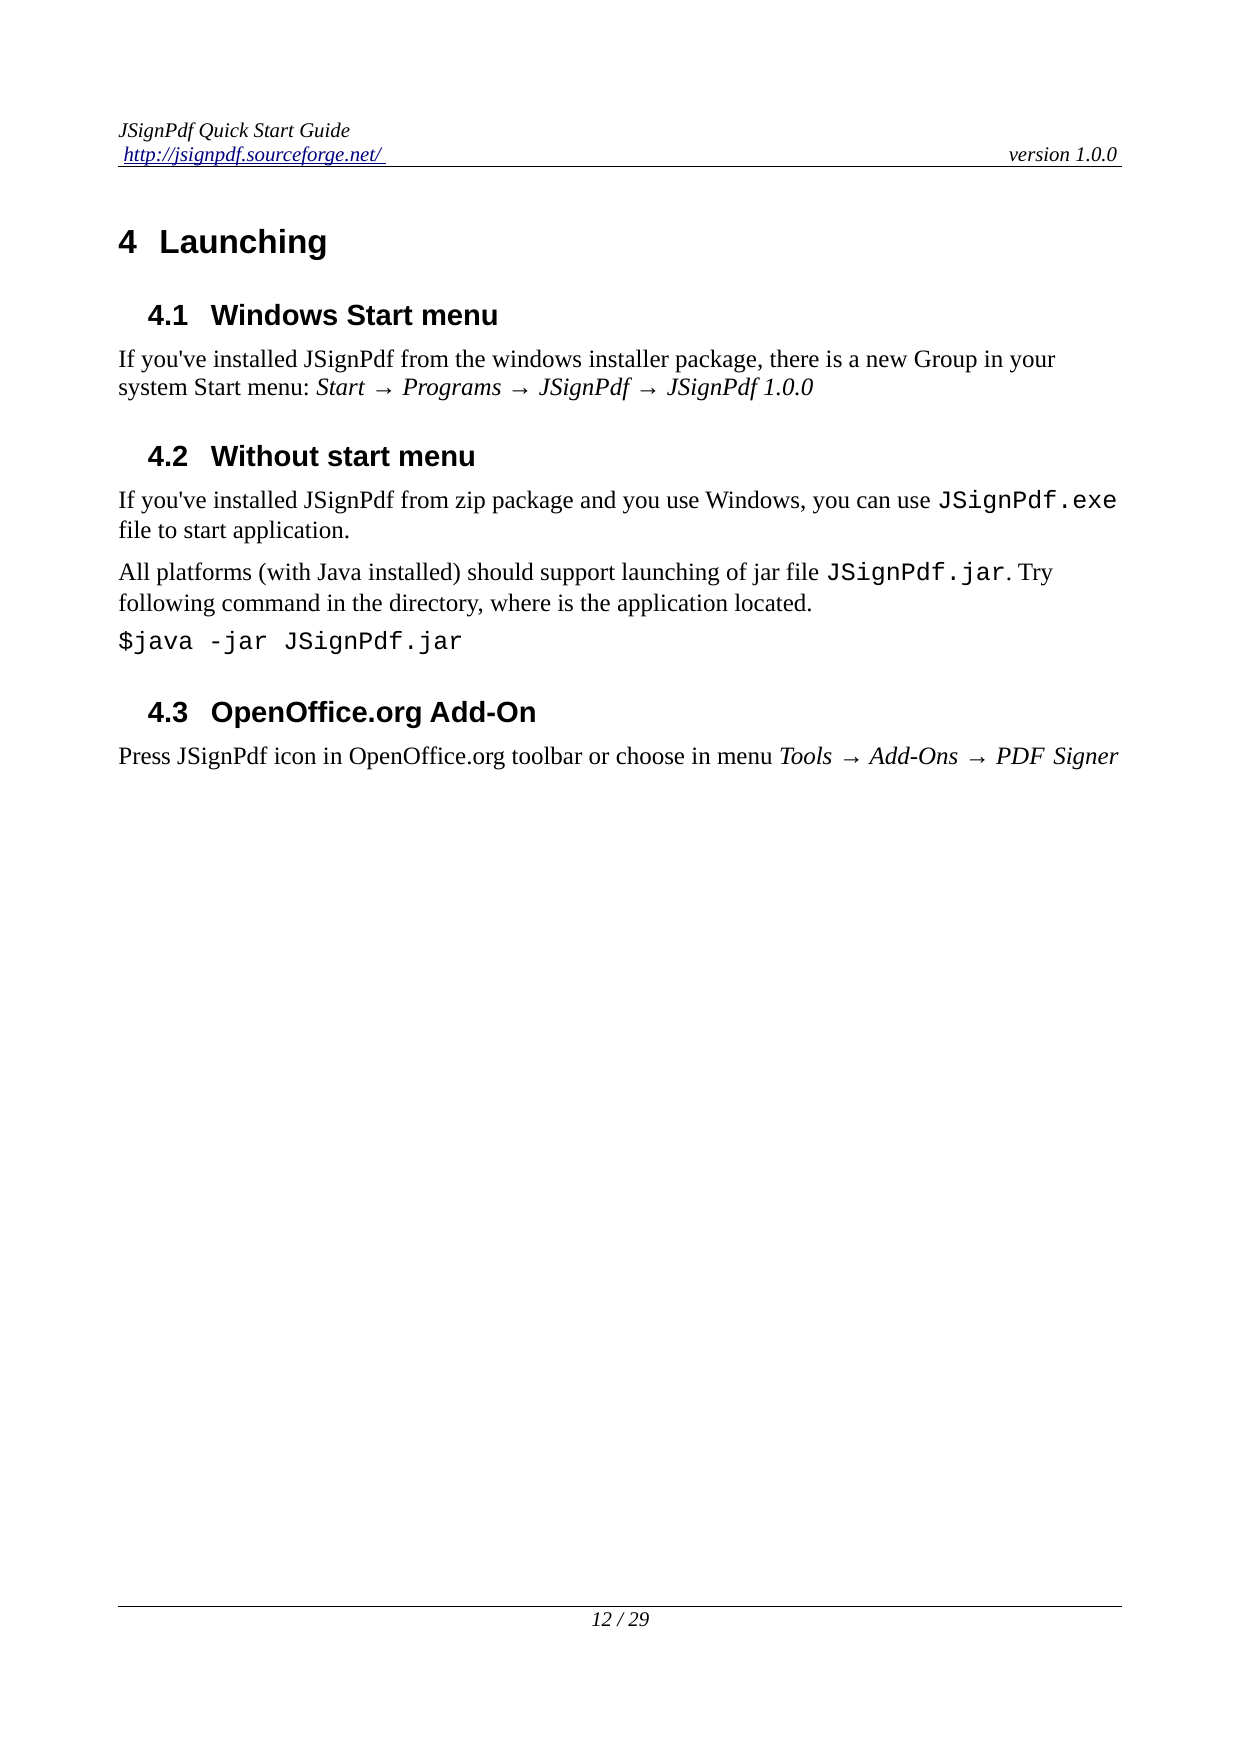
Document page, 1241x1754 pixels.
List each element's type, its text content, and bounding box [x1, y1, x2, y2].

subtitle Windows Start menu [148, 298, 1116, 331]
subtitle Launching [118, 222, 1122, 260]
text If you've installed JSignPdf from the windows installer package, there is a new Group in your system Start menu: Start → Programs → JSignPdf → JSignPdf 1.0.0 [118, 344, 1122, 401]
text If you've installed JSignPdf from zip package and you use Windows, you can use JSignPdf.exe file to start application. [118, 485, 1122, 544]
text $java -jar JSignPdf.jar [118, 629, 1122, 657]
text Press JSignPdf icon in OpenOffice.org toolbar or choose in menu Tools → Add-Ons → PDF Signer [118, 741, 1122, 769]
subtitle OpenOffice.org Add-On [148, 695, 1116, 728]
text All platforms (with Java installed) should support launching of jar file JSignPdf.jar. Try following command in the directory, where is the application located. [118, 557, 1122, 616]
subtitle Without start menu [148, 439, 1116, 472]
